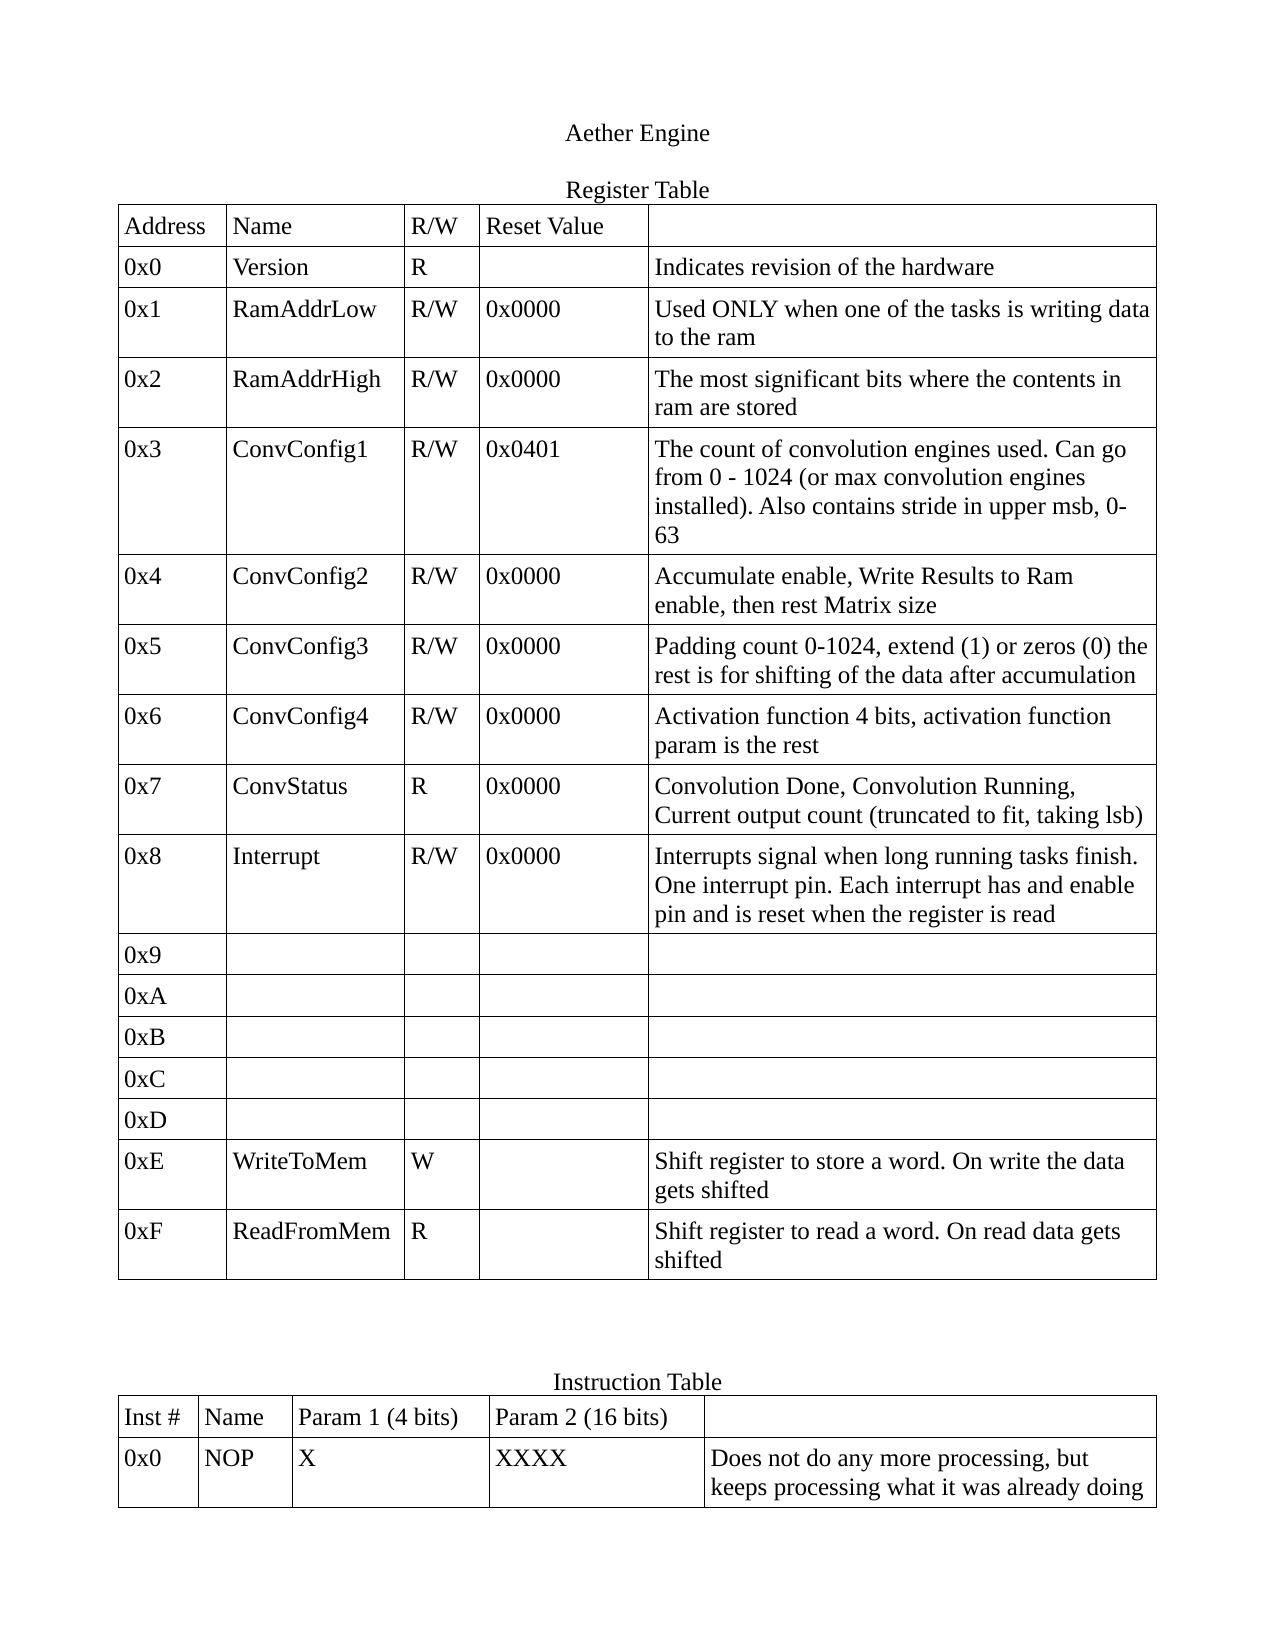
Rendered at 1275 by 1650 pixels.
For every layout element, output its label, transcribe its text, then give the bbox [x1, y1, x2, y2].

table_cell 0x0 [119, 1438, 198, 1507]
table_cell 0x0000 [480, 695, 648, 764]
table_cell R/W [405, 288, 479, 357]
table_cell [480, 1099, 648, 1139]
table_cell [227, 1099, 404, 1139]
table_cell ConvConfig3 [227, 625, 404, 694]
text Register Table [118, 176, 1157, 204]
table_cell [480, 975, 648, 1016]
table_cell 0x6 [119, 695, 226, 764]
table_cell [405, 1099, 479, 1139]
table_cell The most significant bits where the contents in ram are stored [649, 358, 1156, 427]
table_cell [227, 1017, 404, 1057]
table_cell Accumulate enable, Write Results to Ram enable, then rest Matrix size [649, 555, 1156, 624]
table_cell [649, 1058, 1156, 1098]
table_cell 0x7 [119, 765, 226, 834]
table_cell 0x0000 [480, 358, 648, 427]
table_cell R/W [405, 625, 479, 694]
table_cell ConvConfig4 [227, 695, 404, 764]
table_cell Does not do any more processing, but keeps processing what it was already doing [705, 1438, 1156, 1507]
table_cell Convolution Done, Convolution Running, Current output count (truncated to fit, taking lsb) [649, 765, 1156, 834]
table_cell 0xD [119, 1099, 226, 1139]
table_cell 0x0401 [480, 428, 648, 554]
table_cell Activation function 4 bits, activation function param is the rest [649, 695, 1156, 764]
table_cell NOP [199, 1438, 292, 1507]
table_cell Interrupt [227, 835, 404, 933]
table_cell R [405, 765, 479, 834]
table_cell [405, 1017, 479, 1057]
table_header Name [199, 1396, 292, 1437]
table_cell R/W [405, 428, 479, 554]
table_cell 0xA [119, 975, 226, 1016]
table_cell [480, 1017, 648, 1057]
table_cell R/W [405, 555, 479, 624]
table_cell 0x5 [119, 625, 226, 694]
table_cell 0xE [119, 1140, 226, 1209]
table_cell 0x3 [119, 428, 226, 554]
table_cell R/W [405, 695, 479, 764]
table_cell W [405, 1140, 479, 1209]
table_cell 0xF [119, 1210, 226, 1279]
table_cell 0x0 [119, 247, 226, 287]
table_cell [227, 975, 404, 1016]
table_cell [227, 1058, 404, 1098]
table_cell ConvConfig1 [227, 428, 404, 554]
table_header R/W [405, 205, 479, 246]
table_cell 0xC [119, 1058, 226, 1098]
table_cell [480, 1140, 648, 1209]
table_cell 0x0000 [480, 835, 648, 933]
table_header Address [119, 205, 226, 246]
table_cell ReadFromMem [227, 1210, 404, 1279]
table_cell Indicates revision of the hardware [649, 247, 1156, 287]
table_cell [480, 247, 648, 287]
table_cell R [405, 247, 479, 287]
table_cell 0x0000 [480, 625, 648, 694]
table_cell 0x0000 [480, 765, 648, 834]
table_header [649, 205, 1156, 246]
table_cell R [405, 1210, 479, 1279]
table_cell RamAddrLow [227, 288, 404, 357]
table_cell Shift register to store a word. On write the data gets shifted [649, 1140, 1156, 1209]
table_cell ConvStatus [227, 765, 404, 834]
table_cell 0xB [119, 1017, 226, 1057]
table_header Param 2 (16 bits) [490, 1396, 704, 1437]
table_cell ConvConfig2 [227, 555, 404, 624]
table_cell 0x1 [119, 288, 226, 357]
table_header [705, 1396, 1156, 1437]
table_cell [227, 934, 404, 974]
table_cell [405, 934, 479, 974]
table_cell [649, 1099, 1156, 1139]
table_header Inst # [119, 1396, 198, 1437]
table_cell [405, 1058, 479, 1098]
table_header Param 1 (4 bits) [293, 1396, 489, 1437]
table_cell 0x9 [119, 934, 226, 974]
table_cell Padding count 0-1024, extend (1) or zeros (0) the rest is for shifting of the data after accumulation [649, 625, 1156, 694]
table_cell Shift register to read a word. On read data gets shifted [649, 1210, 1156, 1279]
table_cell [649, 1017, 1156, 1057]
table_cell 0x2 [119, 358, 226, 427]
table_cell R/W [405, 835, 479, 933]
table_cell 0x8 [119, 835, 226, 933]
table_cell [480, 934, 648, 974]
table_header Reset Value [480, 205, 648, 246]
table_cell Used ONLY when one of the tasks is writing data to the ram [649, 288, 1156, 357]
table_cell 0x4 [119, 555, 226, 624]
table_cell Version [227, 247, 404, 287]
table_cell Interrupts signal when long running tasks finish. One interrupt pin. Each interrupt has and enable pin and is reset when the register is read [649, 835, 1156, 933]
table_cell [649, 934, 1156, 974]
table_cell X [293, 1438, 489, 1507]
table_cell 0x0000 [480, 555, 648, 624]
table_cell [480, 1058, 648, 1098]
table_cell WriteToMem [227, 1140, 404, 1209]
table_cell RamAddrHigh [227, 358, 404, 427]
table_cell The count of convolution engines used. Can go from 0 - 1024 (or max convolution engines installed). Also contains stride in upper msb, 0-63 [649, 428, 1156, 554]
table_cell [480, 1210, 648, 1279]
table_cell [649, 975, 1156, 1016]
text Aether Engine [118, 118, 1157, 147]
table_cell R/W [405, 358, 479, 427]
table_cell [405, 975, 479, 1016]
table_header Name [227, 205, 404, 246]
table_cell 0x0000 [480, 288, 648, 357]
text Instruction Table [118, 1367, 1157, 1395]
table_cell XXXX [490, 1438, 704, 1507]
